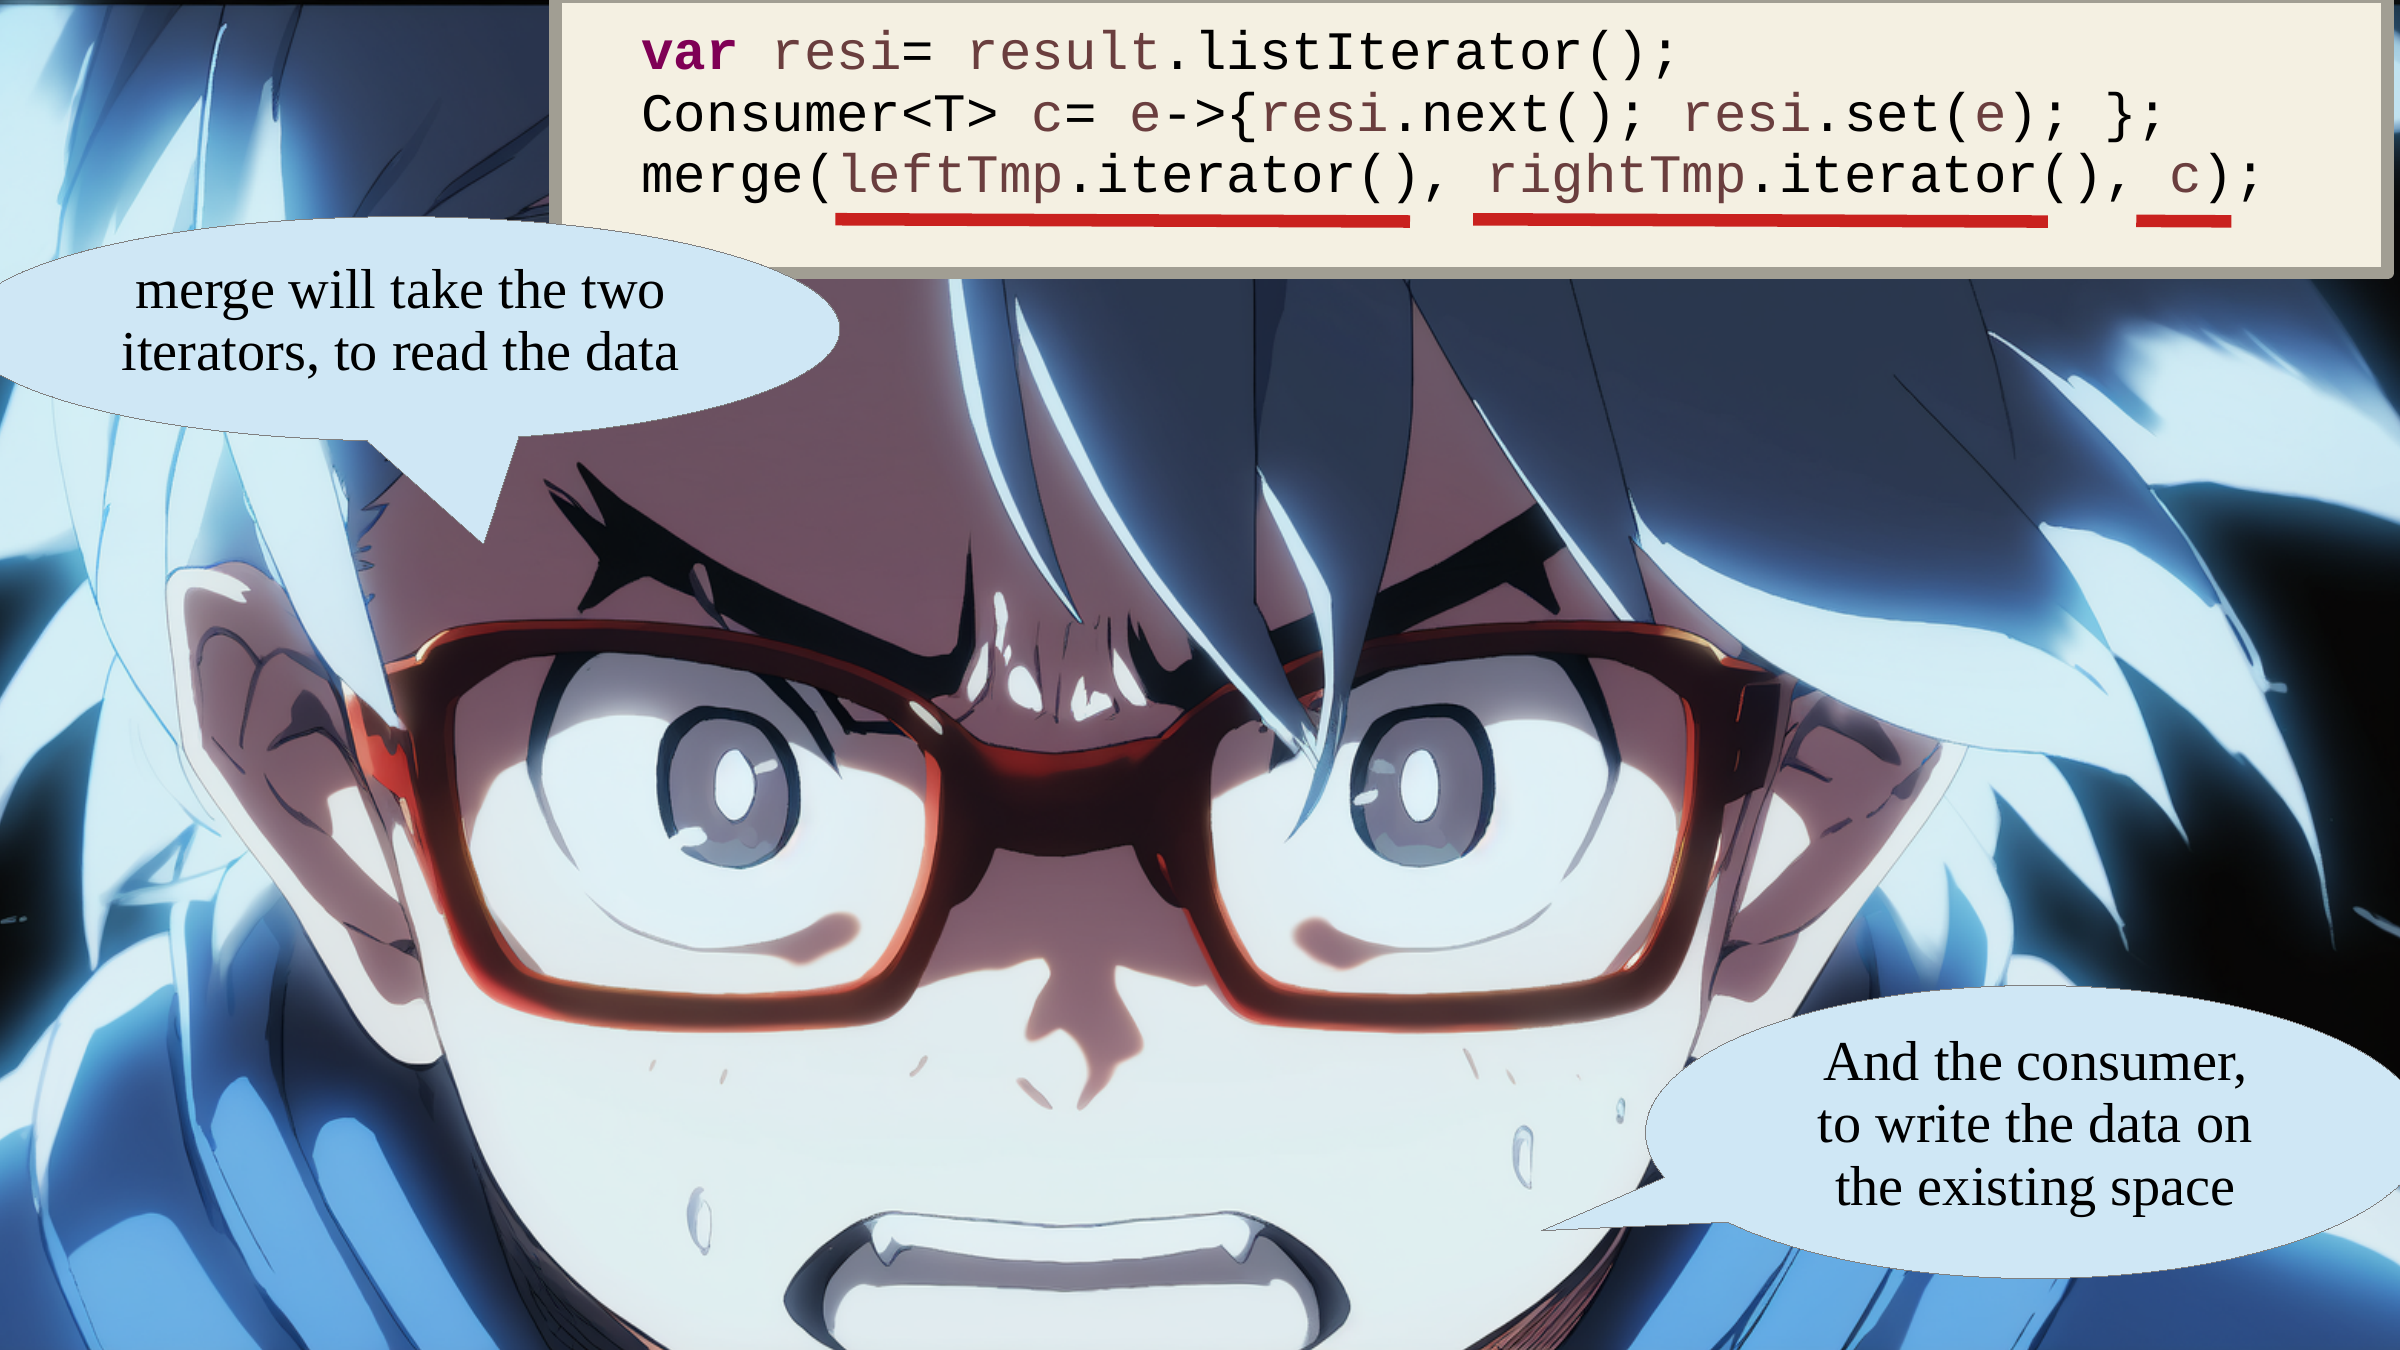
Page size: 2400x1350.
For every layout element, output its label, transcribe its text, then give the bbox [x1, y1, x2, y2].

picture [0, 0, 2400, 1350]
text_box var resi= result.listIterator(); Consumer<T> c= e->{resi.next(); resi.set(e); }; merge(leftTmp.iterator(), rightTmp.iterator(), c); [555, 0, 2388, 274]
text_box And the consumer, to write the data on the existing space [1541, 985, 2400, 1279]
text_box merge will take the two iterators, to read the data [0, 216, 840, 544]
picture [0, 0, 549, 282]
